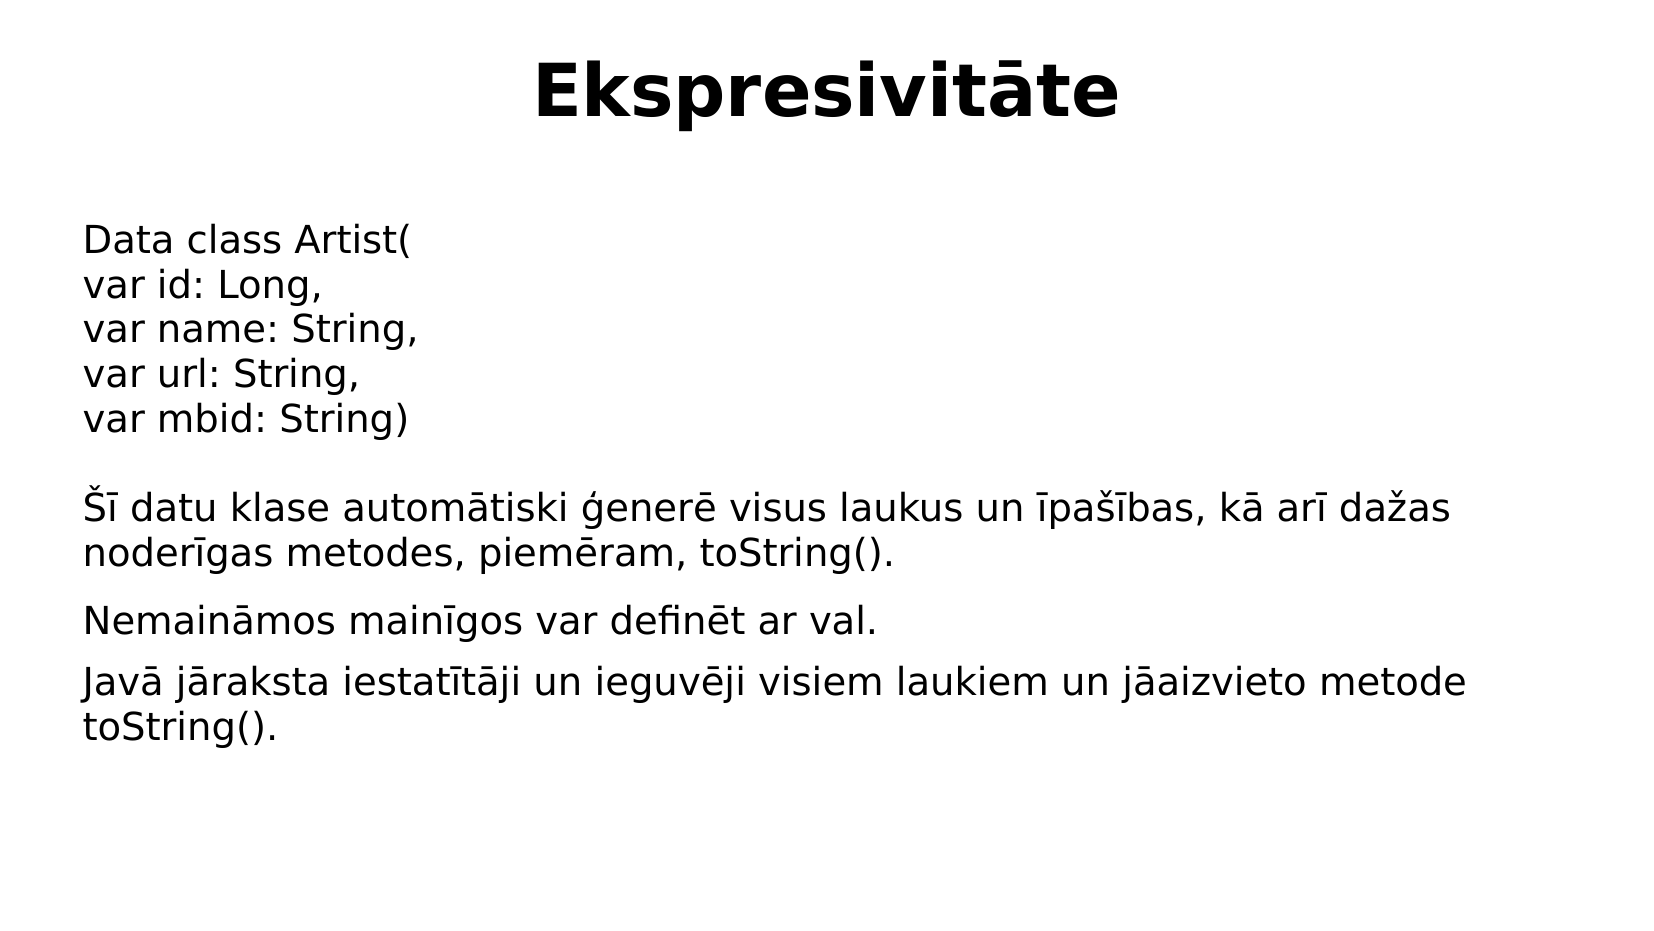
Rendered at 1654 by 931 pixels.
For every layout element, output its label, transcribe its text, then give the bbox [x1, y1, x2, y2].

list Data class Artist( var id: Long, var name: String, var url: String, var mbid: String) Šī datu klase automātiski ģenerē visus laukus un īpašības, kā arī dažas noderīgas metodes, piemēram, toString(). Nemaināmos mainīgos var definēt ar val. Javā jāraksta iestatītāji un ieguvēji visiem laukiem un jāaizvieto metode toString(). [82, 217, 1571, 758]
title Ekspresivitāte [82, 37, 1571, 147]
